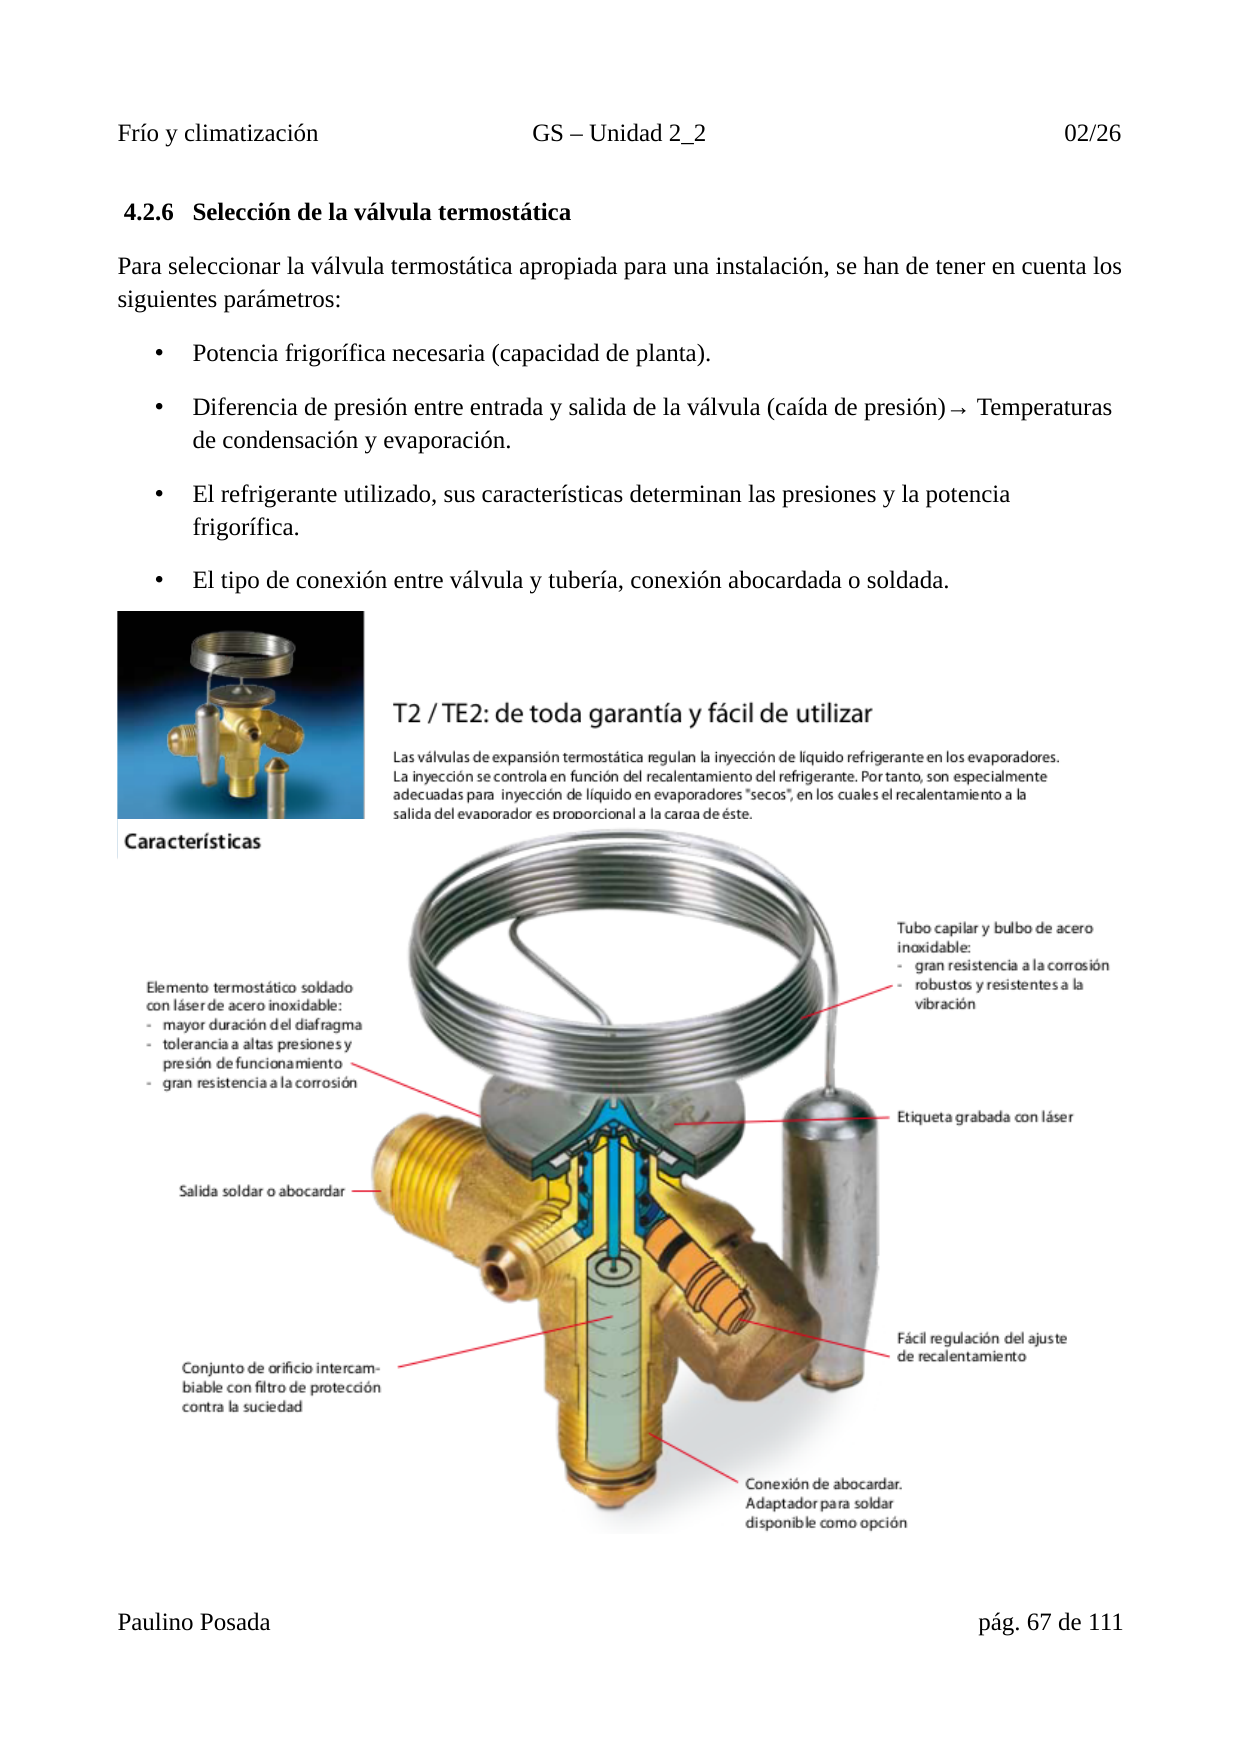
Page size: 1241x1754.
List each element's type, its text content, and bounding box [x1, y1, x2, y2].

picture [117, 611, 1122, 1534]
list El tipo de conexión entre válvula y tubería, conexión abocardada o soldada. [155, 566, 1123, 594]
subtitle Selección de la válvula termostática [117, 197, 1123, 226]
text Para seleccionar la válvula termostática apropiada para una instalación, se han de tener en cuenta los siguientes parámetros: [117, 251, 1123, 313]
list El refrigerante utilizado, sus características determinan las presiones y la potencia frigorífica. [155, 479, 1123, 540]
list Diferencia de presión entre entrada y salida de la válvula (caída de presión)→ Temperaturas de condensación y evaporación. [155, 392, 1123, 453]
list Potencia frigorífica necesaria (capacidad de planta). [155, 338, 1123, 367]
